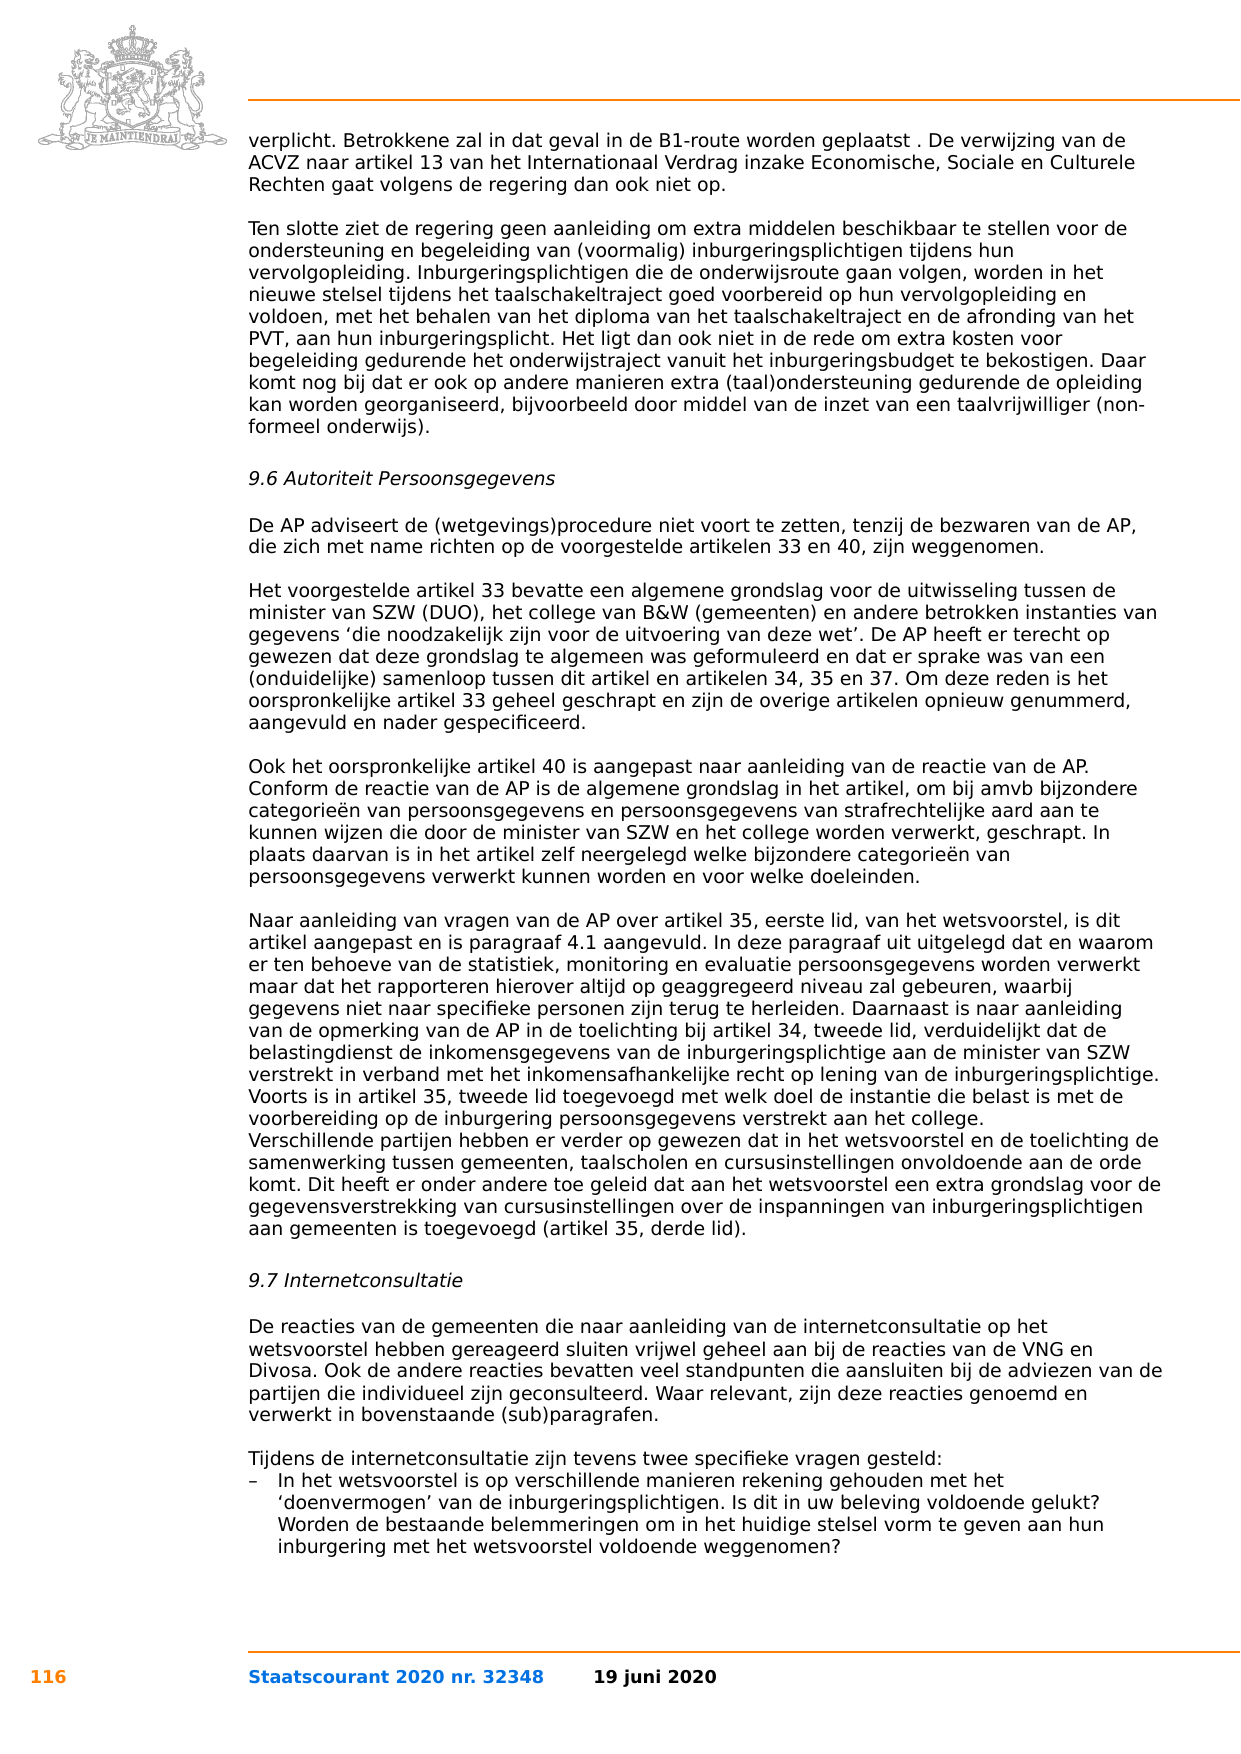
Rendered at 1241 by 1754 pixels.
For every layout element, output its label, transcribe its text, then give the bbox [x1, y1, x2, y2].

text Tijdens de internetconsultatie zijn tevens twee specifieke vragen gesteld: [248, 1448, 1163, 1470]
text verplicht. Betrokkene zal in dat geval in de B1-route worden geplaatst . De verwijzing van de ACVZ naar artikel 13 van het Internationaal Verdrag inzake Economische, Sociale en Culturele Rechten gaat volgens de regering dan ook niet op. [248, 130, 1163, 196]
text – In het wetsvoorstel is op verschillende manieren rekening gehouden met het ‘doenvermogen’ van de inburgeringsplichtigen. Is dit in uw beleving voldoende gelukt? Worden de bestaande belemmeringen om in het huidige stelsel vorm te geven aan hun inburgering met het wetsvoorstel voldoende weggenomen? [248, 1470, 1163, 1558]
text Het voorgestelde artikel 33 bevatte een algemene grondslag voor de uitwisseling tussen de minister van SZW (DUO), het college van B&W (gemeenten) en andere betrokken instanties van gegevens ‘die noodzakelijk zijn voor de uitvoering van deze wet’. De AP heeft er terecht op gewezen dat deze grondslag te algemeen was geformuleerd en dat er sprake was van een (onduidelijke) samenloop tussen dit artikel en artikelen 34, 35 en 37. Om deze reden is het oorspronkelijke artikel 33 geheel geschrapt en zijn de overige artikelen opnieuw genummerd, aangevuld en nader gespecificeerd. [248, 580, 1163, 734]
text Naar aanleiding van vragen van de AP over artikel 35, eerste lid, van het wetsvoorstel, is dit artikel aangepast en is paragraaf 4.1 aangevuld. In deze paragraaf uit uitgelegd dat en waarom er ten behoeve van de statistiek, monitoring en evaluatie persoonsgegevens worden verwerkt maar dat het rapporteren hierover altijd op geaggregeerd niveau zal gebeuren, waarbij gegevens niet naar specifieke personen zijn terug te herleiden. Daarnaast is naar aanleiding van de opmerking van de AP in de toelichting bij artikel 34, tweede lid, verduidelijkt dat de belastingdienst de inkomensgegevens van de inburgeringsplichtige aan de minister van SZW verstrekt in verband met het inkomensafhankelijke recht op lening van de inburgeringsplichtige. Voorts is in artikel 35, tweede lid toegevoegd met welk doel de instantie die belast is met de voorbereiding op de inburgering persoonsgegevens verstrekt aan het college. [248, 910, 1163, 1129]
picture [38, 25, 227, 150]
subtitle 9.7 Internetconsultatie [248, 1269, 1163, 1291]
subtitle 9.6 Autoriteit Persoonsgegevens [248, 467, 1163, 489]
text De reacties van de gemeenten die naar aanleiding van de internetconsultatie op het wetsvoorstel hebben gereageerd sluiten vrijwel geheel aan bij de reacties van de VNG en Divosa. Ook de andere reacties bevatten veel standpunten die aansluiten bij de adviezen van de partijen die individueel zijn geconsulteerd. Waar relevant, zijn deze reacties genoemd en verwerkt in bovenstaande (sub)paragrafen. [248, 1316, 1163, 1426]
text Ook het oorspronkelijke artikel 40 is aangepast naar aanleiding van de reactie van de AP. Conform de reactie van de AP is de algemene grondslag in het artikel, om bij amvb bijzondere categorieën van persoonsgegevens en persoonsgegevens van strafrechtelijke aard aan te kunnen wijzen die door de minister van SZW en het college worden verwerkt, geschrapt. In plaats daarvan is in het artikel zelf neergelegd welke bijzondere categorieën van persoonsgegevens verwerkt kunnen worden en voor welke doeleinden. [248, 756, 1163, 888]
text Verschillende partijen hebben er verder op gewezen dat in het wetsvoorstel en de toelichting de samenwerking tussen gemeenten, taalscholen en cursusinstellingen onvoldoende aan de orde komt. Dit heeft er onder andere toe geleid dat aan het wetsvoorstel een extra grondslag voor de gegevensverstrekking van cursusinstellingen over de inspanningen van inburgeringsplichtigen aan gemeenten is toegevoegd (artikel 35, derde lid). [248, 1129, 1163, 1239]
text Ten slotte ziet de regering geen aanleiding om extra middelen beschikbaar te stellen voor de ondersteuning en begeleiding van (voormalig) inburgeringsplichtigen tijdens hun vervolgopleiding. Inburgeringsplichtigen die de onderwijsroute gaan volgen, worden in het nieuwe stelsel tijdens het taalschakeltraject goed voorbereid op hun vervolgopleiding en voldoen, met het behalen van het diploma van het taalschakeltraject en de afronding van het PVT, aan hun inburgeringsplicht. Het ligt dan ook niet in de rede om extra kosten voor begeleiding gedurende het onderwijstraject vanuit het inburgeringsbudget te bekostigen. Daar komt nog bij dat er ook op andere manieren extra (taal)ondersteuning gedurende de opleiding kan worden georganiseerd, bijvoorbeeld door middel van de inzet van een taalvrijwilliger (non-formeel onderwijs). [248, 218, 1163, 437]
text De AP adviseert de (wetgevings)procedure niet voort te zetten, tenzij de bezwaren van de AP, die zich met name richten op de voorgestelde artikelen 33 en 40, zijn weggenomen. [248, 514, 1163, 558]
